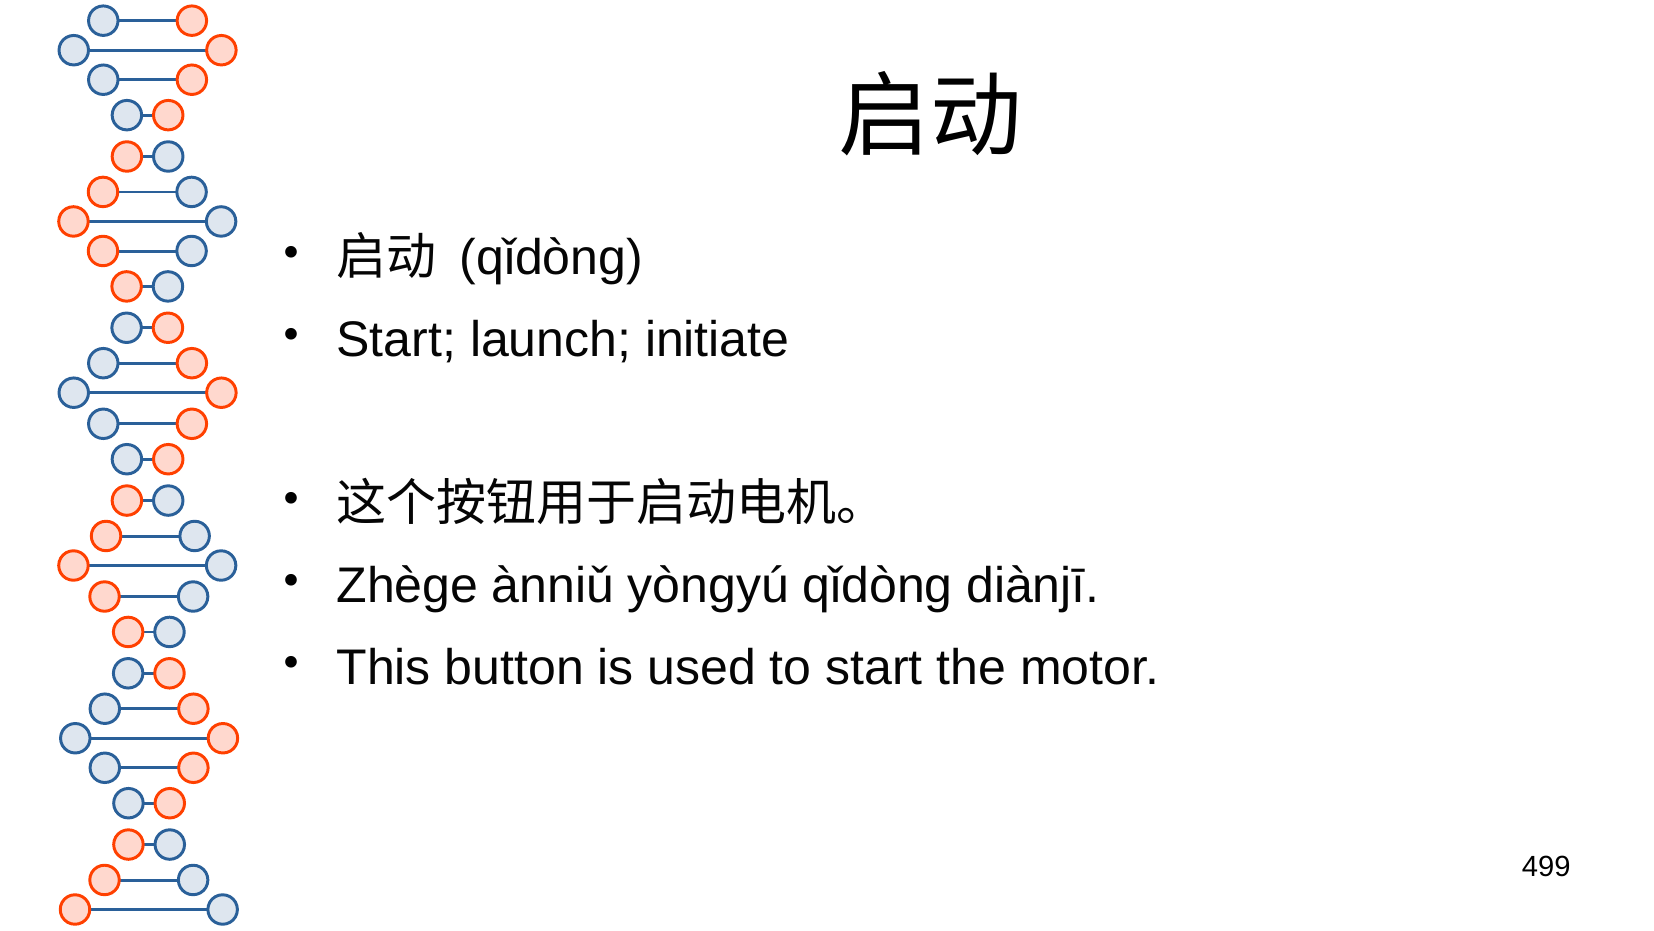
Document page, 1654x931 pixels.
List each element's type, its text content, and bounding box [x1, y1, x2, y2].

list 启动 (qǐdòng) Start; launch; initiate 这个按钮用于启动电机。 Zhège ànniǔ yòngyú qǐdòng diànjī. This button is used to start the motor. [265, 224, 1595, 764]
title 启动 [265, 35, 1595, 189]
